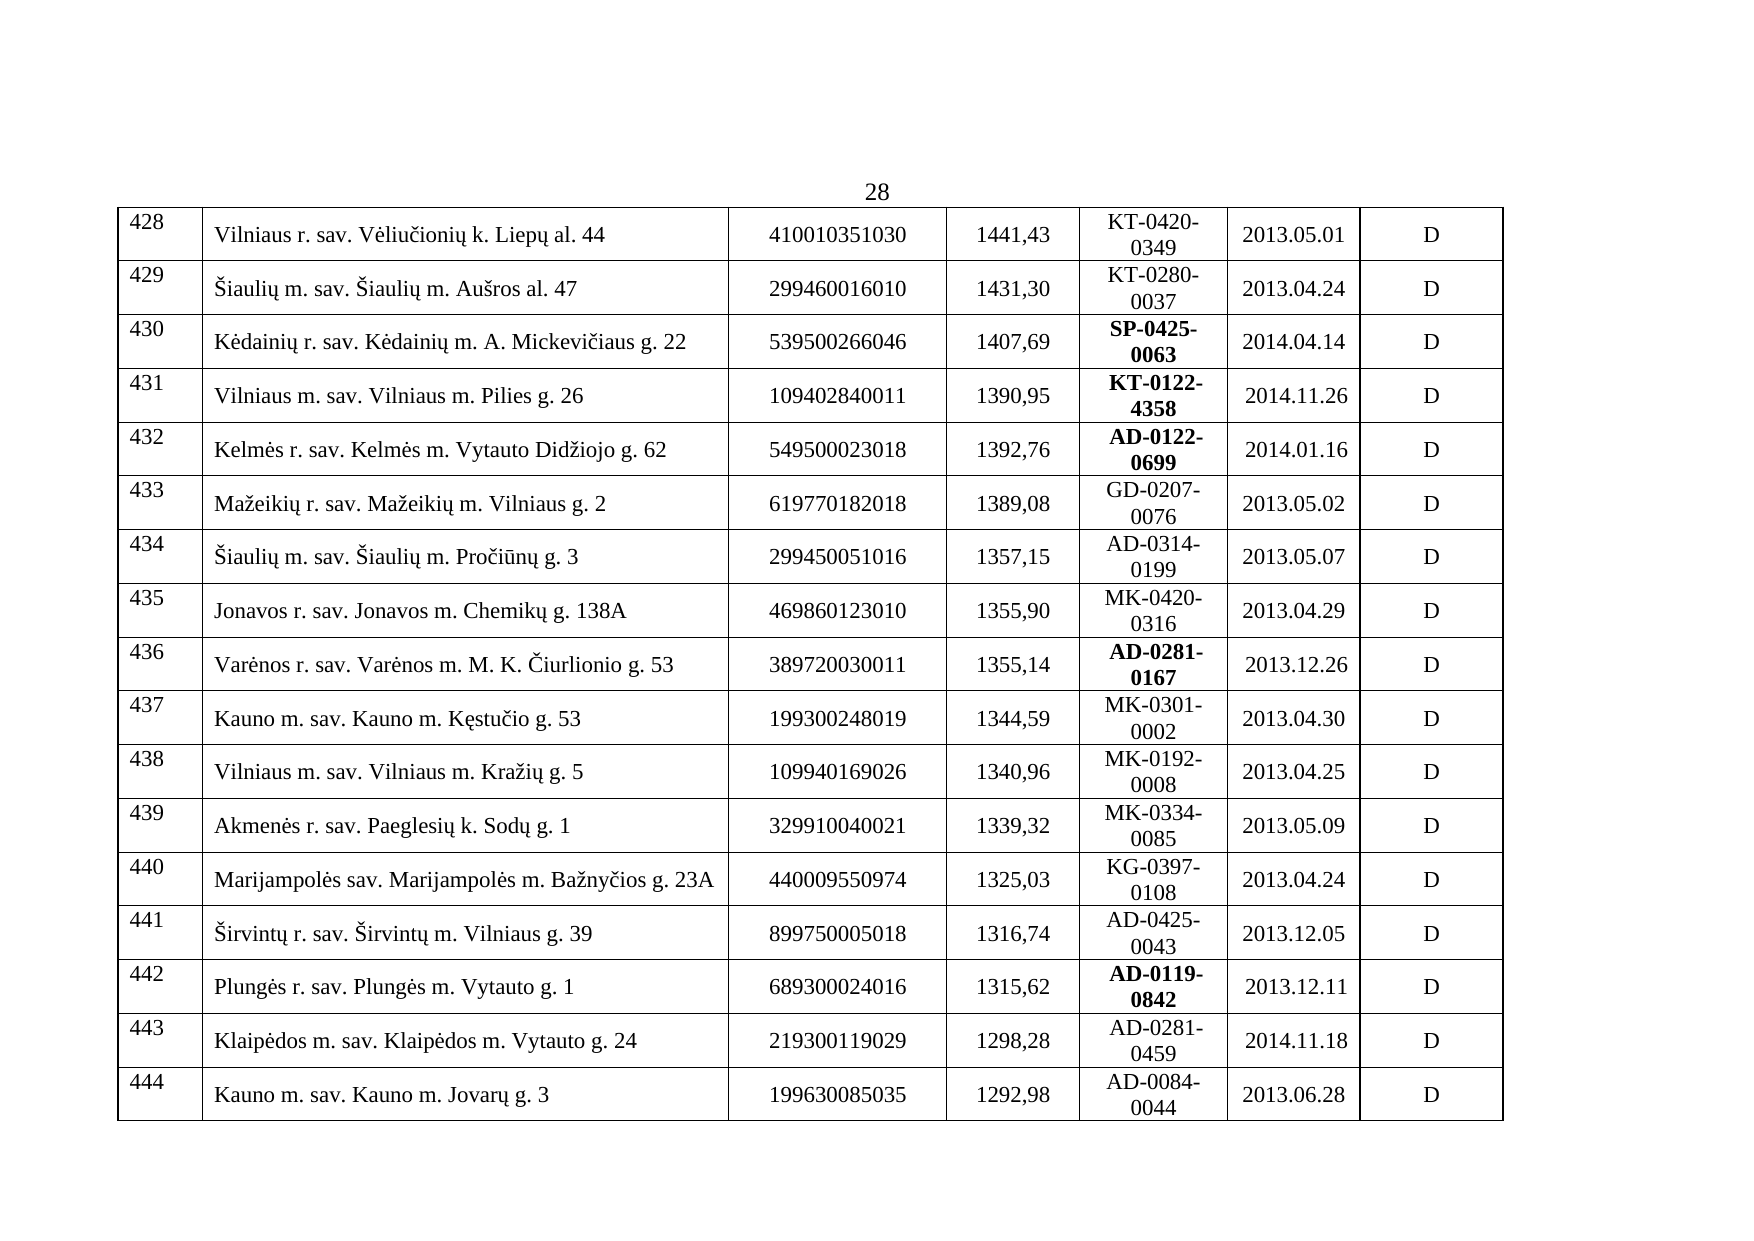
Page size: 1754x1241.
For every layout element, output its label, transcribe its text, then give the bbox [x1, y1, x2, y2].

table_cell 469860123010 [729, 584, 946, 637]
table_cell MK-0301-0002 [1080, 691, 1227, 744]
table_cell 2013.12.11 [1228, 960, 1359, 1013]
table_cell 440009550974 [729, 853, 946, 905]
table_cell MK-0334-0085 [1080, 799, 1227, 852]
table_cell Kėdainių r. sav. Kėdainių m. A. Mickevičiaus g. 22 [203, 315, 728, 368]
table_cell KG-0397-0108 [1080, 853, 1227, 905]
table_cell 389720030011 [729, 638, 946, 690]
table_cell Marijampolės sav. Marijampolės m. Bažnyčios g. 23A [203, 853, 728, 905]
table_cell 2013.05.01 [1228, 208, 1359, 260]
table_cell 619770182018 [729, 476, 946, 529]
table_cell 2013.04.30 [1228, 691, 1359, 744]
table_cell AD-0084-0044 [1080, 1068, 1227, 1120]
table_cell 689300024016 [729, 960, 946, 1013]
table_cell 441 [119, 906, 202, 959]
table_cell 436 [119, 638, 202, 690]
table_cell MK-0192-0008 [1080, 745, 1227, 798]
table_cell Vilniaus r. sav. Vėliučionių k. Liepų al. 44 [203, 208, 728, 260]
table_cell 1390,95 [947, 369, 1079, 422]
table_cell 2014.04.14 [1228, 315, 1359, 368]
table_cell Plungės r. sav. Plungės m. Vytauto g. 1 [203, 960, 728, 1013]
table_cell 329910040021 [729, 799, 946, 852]
table_cell 442 [119, 960, 202, 1013]
table_cell 1292,98 [947, 1068, 1079, 1120]
table_cell Klaipėdos m. sav. Klaipėdos m. Vytauto g. 24 [203, 1014, 728, 1067]
table_cell AD-0425-0043 [1080, 906, 1227, 959]
table_cell D [1361, 799, 1502, 852]
table_cell 432 [119, 423, 202, 475]
table_cell 1344,59 [947, 691, 1079, 744]
table_cell D [1361, 369, 1502, 422]
table_cell 2013.06.28 [1228, 1068, 1359, 1120]
table_cell AD-0281-0459 [1080, 1014, 1227, 1067]
table_cell D [1361, 476, 1502, 529]
table_cell AD-0122-0699 [1080, 423, 1227, 475]
table_cell AD-0119-0842 [1080, 960, 1227, 1013]
table_cell 433 [119, 476, 202, 529]
table_cell D [1361, 315, 1502, 368]
table_cell 443 [119, 1014, 202, 1067]
table_cell Širvintų r. sav. Širvintų m. Vilniaus g. 39 [203, 906, 728, 959]
table_cell 2014.11.18 [1228, 1014, 1359, 1067]
table_cell Kauno m. sav. Kauno m. Kęstučio g. 53 [203, 691, 728, 744]
table_cell 1316,74 [947, 906, 1079, 959]
table_cell KT-0122-4358 [1080, 369, 1227, 422]
table_cell AD-0314-0199 [1080, 530, 1227, 583]
table_cell 428 [119, 208, 202, 260]
table_cell 1441,43 [947, 208, 1079, 260]
table_cell SP-0425-0063 [1080, 315, 1227, 368]
table_cell Varėnos r. sav. Varėnos m. M. K. Čiurlionio g. 53 [203, 638, 728, 690]
table_cell 410010351030 [729, 208, 946, 260]
table_cell Jonavos r. sav. Jonavos m. Chemikų g. 138A [203, 584, 728, 637]
table_cell 2013.12.26 [1228, 638, 1359, 690]
table_cell 2013.04.24 [1228, 261, 1359, 314]
table_cell 219300119029 [729, 1014, 946, 1067]
table_cell D [1361, 208, 1502, 260]
table_cell 199300248019 [729, 691, 946, 744]
table_cell 444 [119, 1068, 202, 1120]
table_cell 1407,69 [947, 315, 1079, 368]
table_cell 1389,08 [947, 476, 1079, 529]
table_cell Kauno m. sav. Kauno m. Jovarų g. 3 [203, 1068, 728, 1120]
table_cell 1340,96 [947, 745, 1079, 798]
table_cell Vilniaus m. sav. Vilniaus m. Kražių g. 5 [203, 745, 728, 798]
table_cell KT-0280-0037 [1080, 261, 1227, 314]
table_cell 1355,14 [947, 638, 1079, 690]
table_cell 2013.05.09 [1228, 799, 1359, 852]
table_cell 430 [119, 315, 202, 368]
table_cell Vilniaus m. sav. Vilniaus m. Pilies g. 26 [203, 369, 728, 422]
table_cell 549500023018 [729, 423, 946, 475]
table_cell 1298,28 [947, 1014, 1079, 1067]
table_cell 1392,76 [947, 423, 1079, 475]
table_cell Akmenės r. sav. Paeglesių k. Sodų g. 1 [203, 799, 728, 852]
table_cell D [1361, 530, 1502, 583]
table_cell 539500266046 [729, 315, 946, 368]
table_cell MK-0420-0316 [1080, 584, 1227, 637]
table_cell D [1361, 906, 1502, 959]
table_cell Mažeikių r. sav. Mažeikių m. Vilniaus g. 2 [203, 476, 728, 529]
table_cell 2014.11.26 [1228, 369, 1359, 422]
table_cell Šiaulių m. sav. Šiaulių m. Aušros al. 47 [203, 261, 728, 314]
table_cell D [1361, 853, 1502, 905]
table_cell 2014.01.16 [1228, 423, 1359, 475]
table_cell 199630085035 [729, 1068, 946, 1120]
table_cell 439 [119, 799, 202, 852]
table_cell 2013.04.25 [1228, 745, 1359, 798]
table_cell 2013.05.07 [1228, 530, 1359, 583]
table_cell KT-0420-0349 [1080, 208, 1227, 260]
table_cell 299450051016 [729, 530, 946, 583]
table_cell 434 [119, 530, 202, 583]
table_cell D [1361, 638, 1502, 690]
table_cell 2013.04.24 [1228, 853, 1359, 905]
table_cell D [1361, 1068, 1502, 1120]
table_cell D [1361, 960, 1502, 1013]
table_cell D [1361, 745, 1502, 798]
table_cell D [1361, 584, 1502, 637]
table_cell 429 [119, 261, 202, 314]
table_cell 899750005018 [729, 906, 946, 959]
table_cell D [1361, 1014, 1502, 1067]
table_cell 1431,30 [947, 261, 1079, 314]
table_cell 1355,90 [947, 584, 1079, 637]
table_cell 440 [119, 853, 202, 905]
table_cell D [1361, 691, 1502, 744]
table_cell D [1361, 261, 1502, 314]
table_cell 2013.05.02 [1228, 476, 1359, 529]
table_cell Šiaulių m. sav. Šiaulių m. Pročiūnų g. 3 [203, 530, 728, 583]
table_cell 437 [119, 691, 202, 744]
table_cell 1325,03 [947, 853, 1079, 905]
table_cell AD-0281-0167 [1080, 638, 1227, 690]
table_cell GD-0207-0076 [1080, 476, 1227, 529]
table_cell 299460016010 [729, 261, 946, 314]
table_cell 438 [119, 745, 202, 798]
table_cell 2013.12.05 [1228, 906, 1359, 959]
table_cell 2013.04.29 [1228, 584, 1359, 637]
table_cell 1357,15 [947, 530, 1079, 583]
table_cell 109940169026 [729, 745, 946, 798]
table_cell 109402840011 [729, 369, 946, 422]
table_cell Kelmės r. sav. Kelmės m. Vytauto Didžiojo g. 62 [203, 423, 728, 475]
table_cell 1315,62 [947, 960, 1079, 1013]
table_cell 435 [119, 584, 202, 637]
table_cell D [1361, 423, 1502, 475]
table_cell 431 [119, 369, 202, 422]
table_cell 1339,32 [947, 799, 1079, 852]
